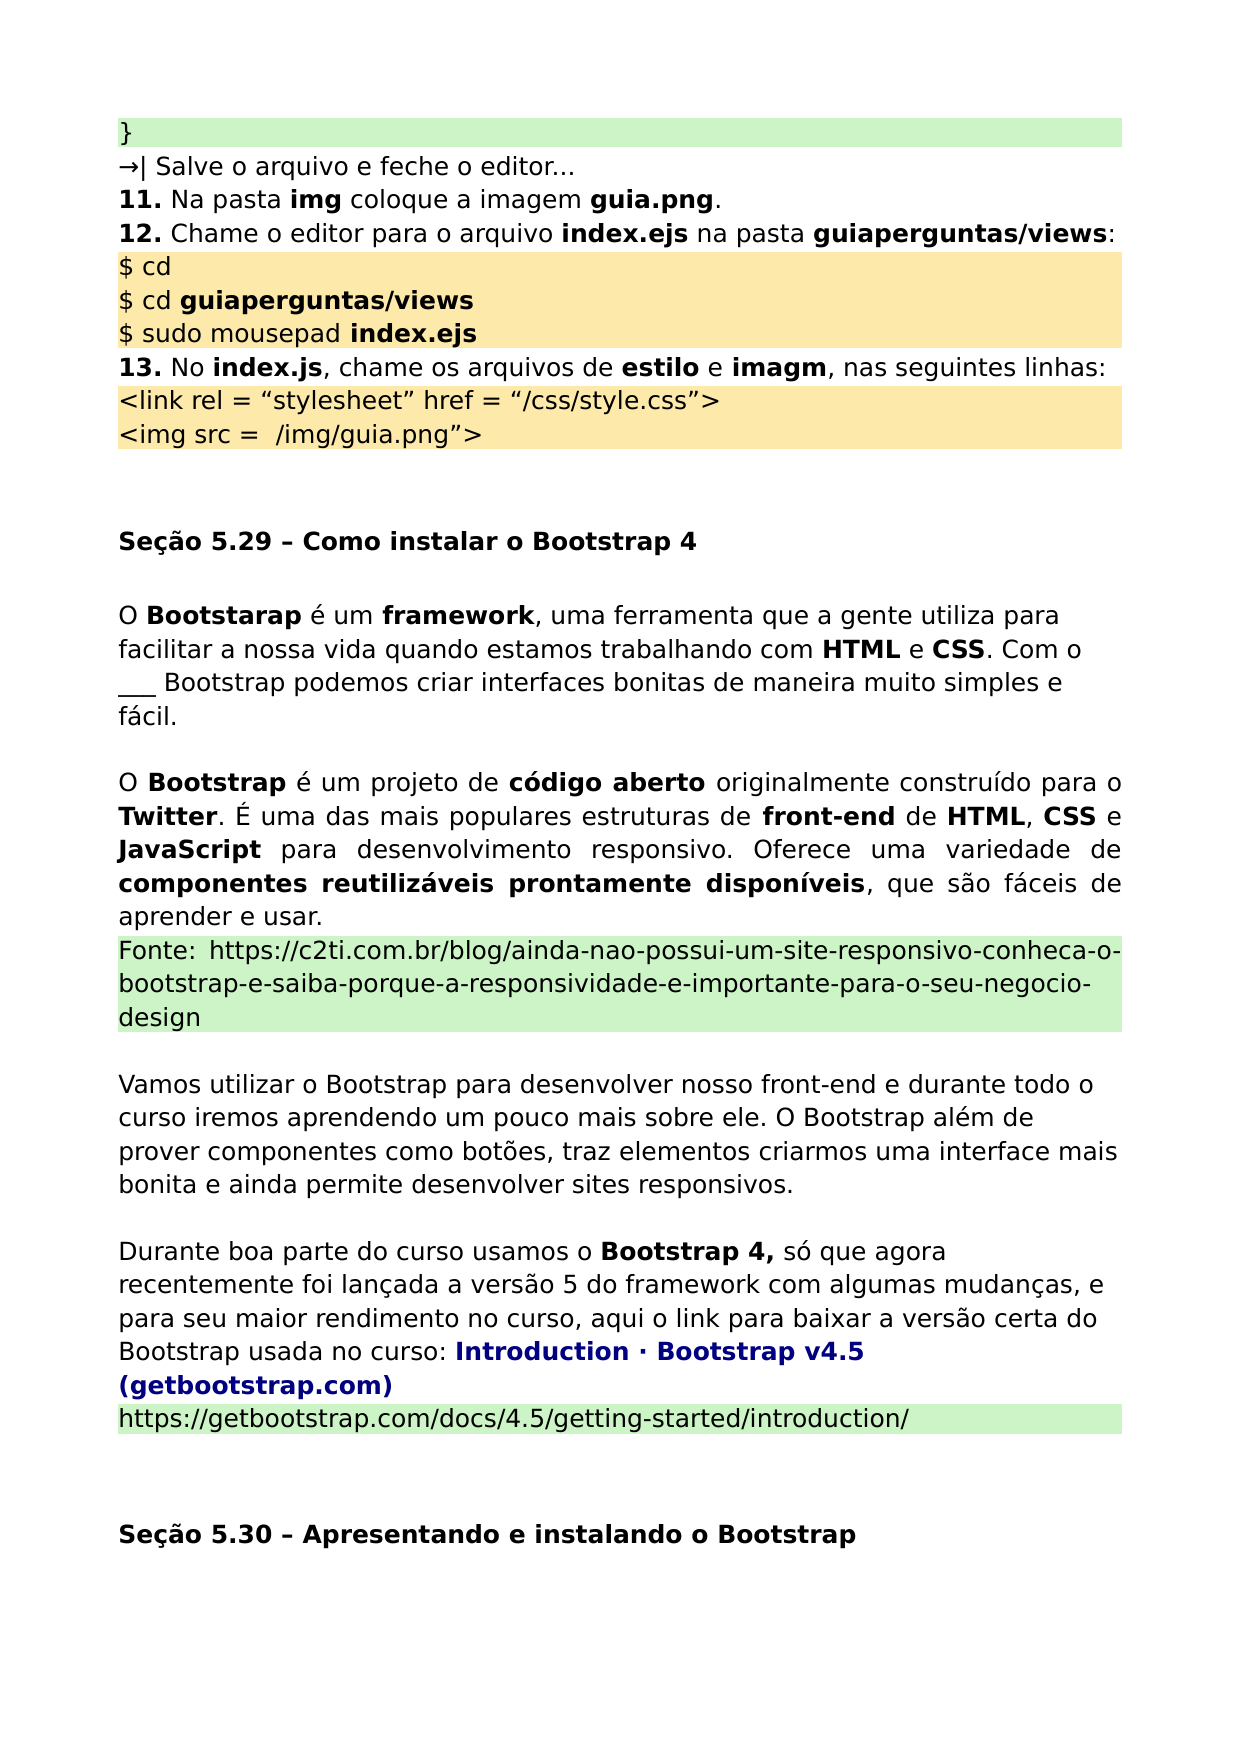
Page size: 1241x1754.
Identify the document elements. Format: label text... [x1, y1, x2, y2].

text Seção 5.29 – Como instalar o Bootstrap 4 [118, 527, 1122, 556]
text Vamos utilizar o Bootstrap para desenvolver nosso front-end e durante todo o curso iremos aprendendo um pouco mais sobre ele. O Bootstrap além de prover componentes como botões, traz elementos criarmos uma interface mais bonita e ainda permite desenvolver sites responsivos. [118, 1070, 1122, 1200]
text $ cd [118, 252, 1122, 281]
text O Bootstarap é um framework, uma ferramenta que a gente utiliza para facilitar a nossa vida quando estamos trabalhando com HTML e CSS. Com o ___ Bootstrap podemos criar interfaces bonitas de maneira muito simples e fácil. [118, 601, 1122, 731]
text 13. No index.js, chame os arquivos de estilo e imagm, nas seguintes linhas: [118, 353, 1122, 382]
text https://getbootstrap.com/docs/4.5/getting-started/introduction/ [118, 1404, 1122, 1434]
text } [118, 118, 1122, 147]
text 11. Na pasta img coloque a imagem guia.png. [118, 185, 1122, 214]
text Durante boa parte do curso usamos o Bootstrap 4, só que agora recentemente foi lançada a versão 5 do framework com algumas mudanças, e para seu maior rendimento no curso, aqui o link para baixar a versão certa do Bootstrap usada no curso: Introduction · Bootstrap v4.5 (getbootstrap.com) [118, 1237, 1122, 1400]
text Seção 5.30 – Apresentando e instalando o Bootstrap [118, 1520, 1122, 1549]
text →| Salve o arquivo e feche o editor... [118, 152, 1122, 181]
text $ sudo mousepad index.ejs [118, 319, 1122, 348]
text <link rel = “stylesheet” href = “/css/style.css”> [118, 386, 1122, 416]
text O Bootstrap é um projeto de código aberto originalmente construído para o Twitter. É uma das mais populares estruturas de front-end de HTML, CSS e JavaScript para desenvolvimento responsivo. Oferece uma variedade de componentes reutilizáveis prontamente disponíveis, que são fáceis de aprender e usar. [118, 768, 1122, 932]
text $ cd guiaperguntas/views [118, 286, 1122, 315]
text <img src = /img/guia.png”> [118, 420, 1122, 449]
text 12. Chame o editor para o arquivo index.ejs na pasta guiaperguntas/views: [118, 219, 1122, 248]
text Fonte: https://c2ti.com.br/blog/ainda-nao-possui-um-site-responsivo-conheca-o-bootstrap-e-saiba-porque-a-responsividade-e-importante-para-o-seu-negocio-design [118, 936, 1122, 1032]
